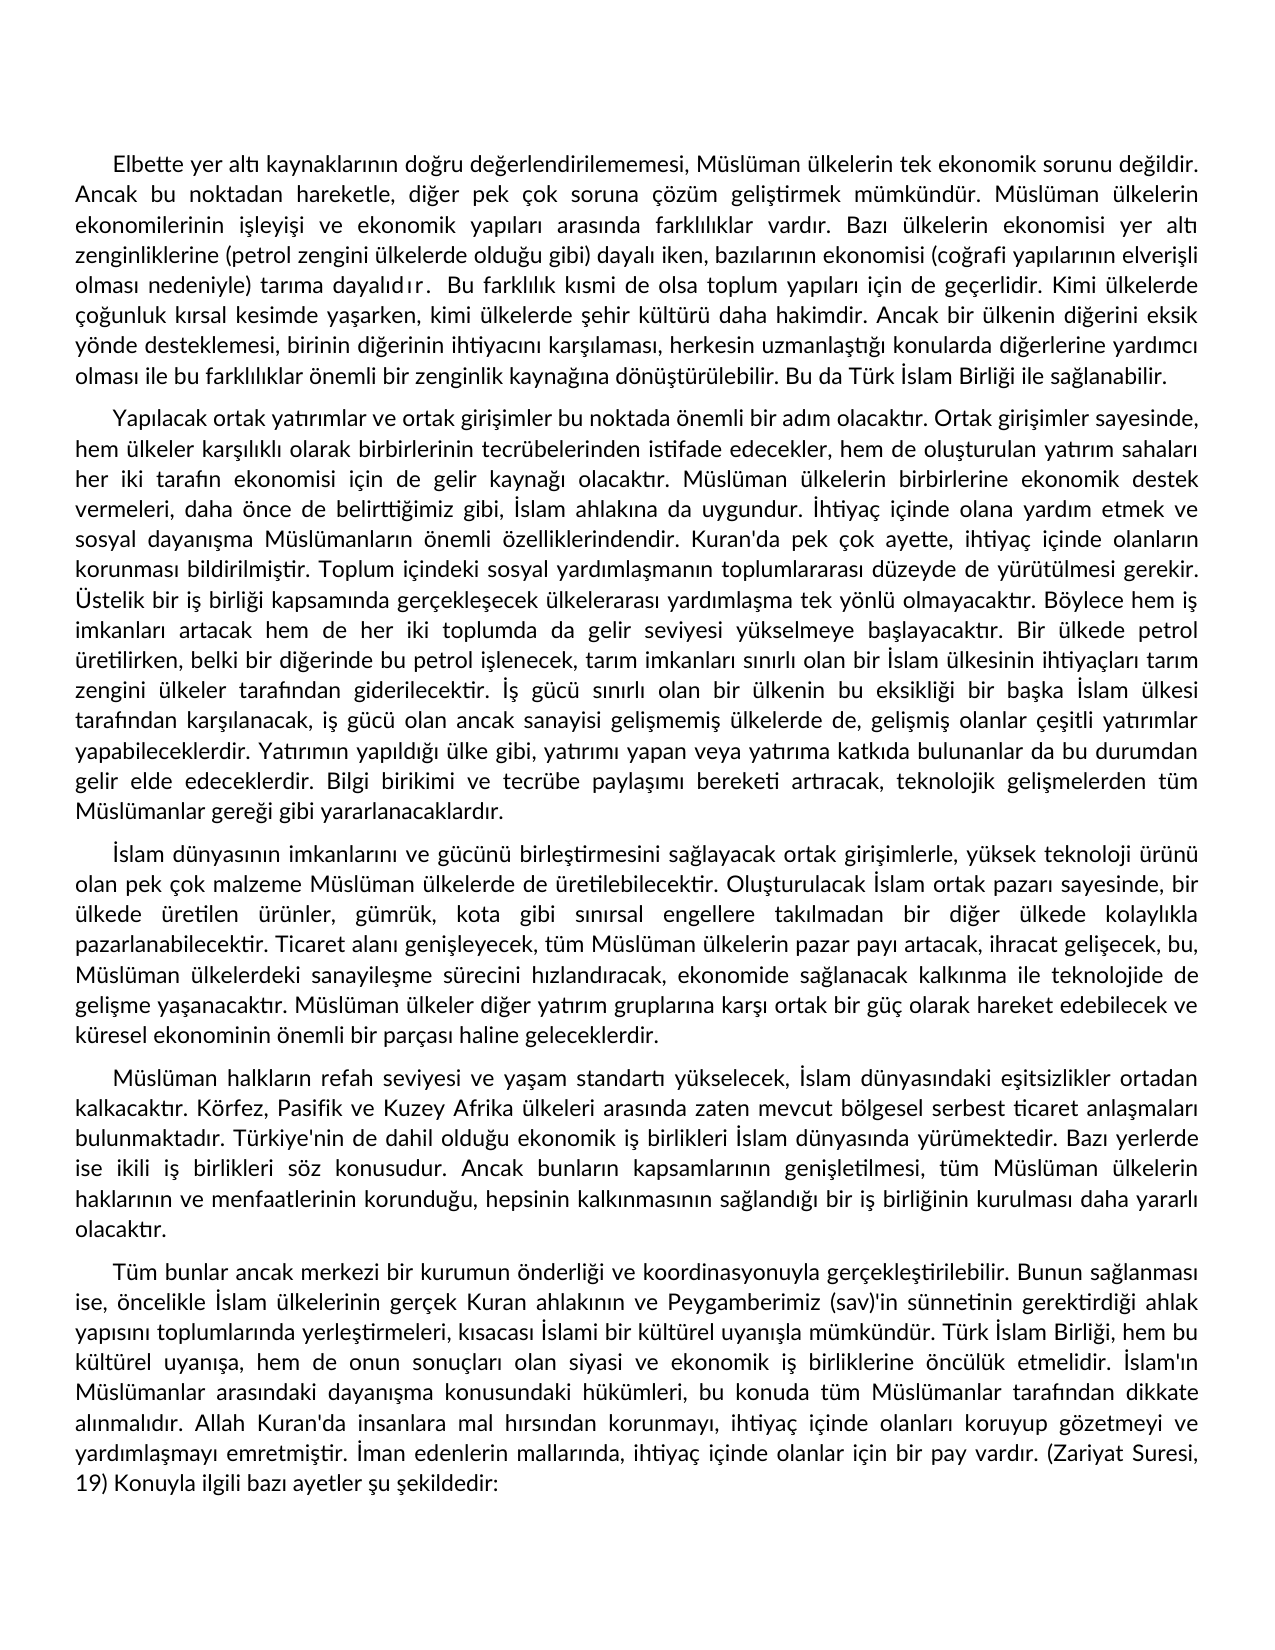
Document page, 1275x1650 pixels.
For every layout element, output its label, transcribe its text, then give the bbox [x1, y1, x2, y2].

text Müslüman halkların refah seviyesi ve yaşam standartı yükselecek, İslam dünyasındaki eşitsizlikler ortadan kalkacaktır. Körfez, Pasifik ve Kuzey Afrika ülkeleri arasında zaten mevcut bölgesel serbest ticaret anlaşmaları bulunmaktadır. Türkiye'nin de dahil olduğu ekonomik iş birlikleri İslam dünyasında yürümektedir. Bazı yerlerde ise ikili iş birlikleri söz konusudur. Ancak bunların kapsamlarının genişletilmesi, tüm Müslüman ülkelerin haklarının ve menfaatlerinin korunduğu, hepsinin kalkınmasının sağlandığı bir iş birliğinin kurulması daha yararlı olacaktır. [75, 1063, 1200, 1242]
text Elbette yer altı kaynaklarının doğru değerlendirilememesi, Müslüman ülkelerin tek ekonomik sorunu değildir. Ancak bu noktadan hareketle, diğer pek çok soruna çözüm geliştirmek mümkündür. Müslüman ülkelerin ekonomilerinin işleyişi ve ekonomik yapıları arasında farklılıklar vardır. Bazı ülkelerin ekonomisi yer altı zenginliklerine (petrol zengini ülkelerde olduğu gibi) dayalı iken, bazılarının ekonomisi (coğrafi yapılarının elverişli olması nedeniyle) tarıma dayalıdır. Bu farklılık kısmi de olsa toplum yapıları için de geçerlidir. Kimi ülkelerde çoğunluk kırsal kesimde yaşarken, kimi ülkelerde şehir kültürü daha hakimdir. Ancak bir ülkenin diğerini eksik yönde desteklemesi, birinin diğerinin ihtiyacını karşılaması, herkesin uzmanlaştığı konularda diğerlerine yardımcı olması ile bu farklılıklar önemli bir zenginlik kaynağına dönüştürülebilir. Bu da Türk İslam Birliği ile sağlanabilir. [75, 150, 1200, 389]
text Yapılacak ortak yatırımlar ve ortak girişimler bu noktada önemli bir adım olacaktır. Ortak girişimler sayesinde, hem ülkeler karşılıklı olarak birbirlerinin tecrübelerinden istifade edecekler, hem de oluşturulan yatırım sahaları her iki tarafın ekonomisi için de gelir kaynağı olacaktır. Müslüman ülkelerin birbirlerine ekonomik destek vermeleri, daha önce de belirttiğimiz gibi, İslam ahlakına da uygundur. İhtiyaç içinde olana yardım etmek ve sosyal dayanışma Müslümanların önemli özelliklerindendir. Kuran'da pek çok ayette, ihtiyaç içinde olanların korunması bildirilmiştir. Toplum içindeki sosyal yardımlaşmanın toplumlararası düzeyde de yürütülmesi gerekir. Üstelik bir iş birliği kapsamında gerçekleşecek ülkelerarası yardımlaşma tek yönlü olmayacaktır. Böylece hem iş imkanları artacak hem de her iki toplumda da gelir seviyesi yükselmeye başlayacaktır. Bir ülkede petrol üretilirken, belki bir diğerinde bu petrol işlenecek, tarım imkanları sınırlı olan bir İslam ülkesinin ihtiyaçları tarım zengini ülkeler tarafından giderilecektir. İş gücü sınırlı olan bir ülkenin bu eksikliği bir başka İslam ülkesi tarafından karşılanacak, iş gücü olan ancak sanayisi gelişmemiş ülkelerde de, gelişmiş olanlar çeşitli yatırımlar yapabileceklerdir. Yatırımın yapıldığı ülke gibi, yatırımı yapan veya yatırıma katkıda bulunanlar da bu durumdan gelir elde edeceklerdir. Bilgi birikimi ve tecrübe paylaşımı bereketi artıracak, teknolojik gelişmelerden tüm Müslümanlar gereği gibi yararlanacaklardır. [75, 404, 1200, 824]
text İslam dünyasının imkanlarını ve gücünü birleştirmesini sağlayacak ortak girişimlerle, yüksek teknoloji ürünü olan pek çok malzeme Müslüman ülkelerde de üretilebilecektir. Oluşturulacak İslam ortak pazarı sayesinde, bir ülkede üretilen ürünler, gümrük, kota gibi sınırsal engellere takılmadan bir diğer ülkede kolaylıkla pazarlanabilecektir. Ticaret alanı genişleyecek, tüm Müslüman ülkelerin pazar payı artacak, ihracat gelişecek, bu, Müslüman ülkelerdeki sanayileşme sürecini hızlandıracak, ekonomide sağlanacak kalkınma ile teknolojide de gelişme yaşanacaktır. Müslüman ülkeler diğer yatırım gruplarına karşı ortak bir güç olarak hareket edebilecek ve küresel ekonominin önemli bir parçası haline geleceklerdir. [75, 839, 1200, 1048]
text Tüm bunlar ancak merkezi bir kurumun önderliği ve koordinasyonuyla gerçekleştirilebilir. Bunun sağlanması ise, öncelikle İslam ülkelerinin gerçek Kuran ahlakının ve Peygamberimiz (sav)'in sünnetinin gerektirdiği ahlak yapısını toplumlarında yerleştirmeleri, kısacası İslami bir kültürel uyanışla mümkündür. Türk İslam Birliği, hem bu kültürel uyanışa, hem de onun sonuçları olan siyasi ve ekonomik iş birliklerine öncülük etmelidir. İslam'ın Müslümanlar arasındaki dayanışma konusundaki hükümleri, bu konuda tüm Müslümanlar tarafından dikkate alınmalıdır. Allah Kuran'da insanlara mal hırsından korunmayı, ihtiyaç içinde olanları koruyup gözetmeyi ve yardımlaşmayı emretmiştir. İman edenlerin mallarında, ihtiyaç içinde olanlar için bir pay vardır. (Zariyat Suresi, 19) Konuyla ilgili bazı ayetler şu şekildedir: [75, 1257, 1200, 1496]
